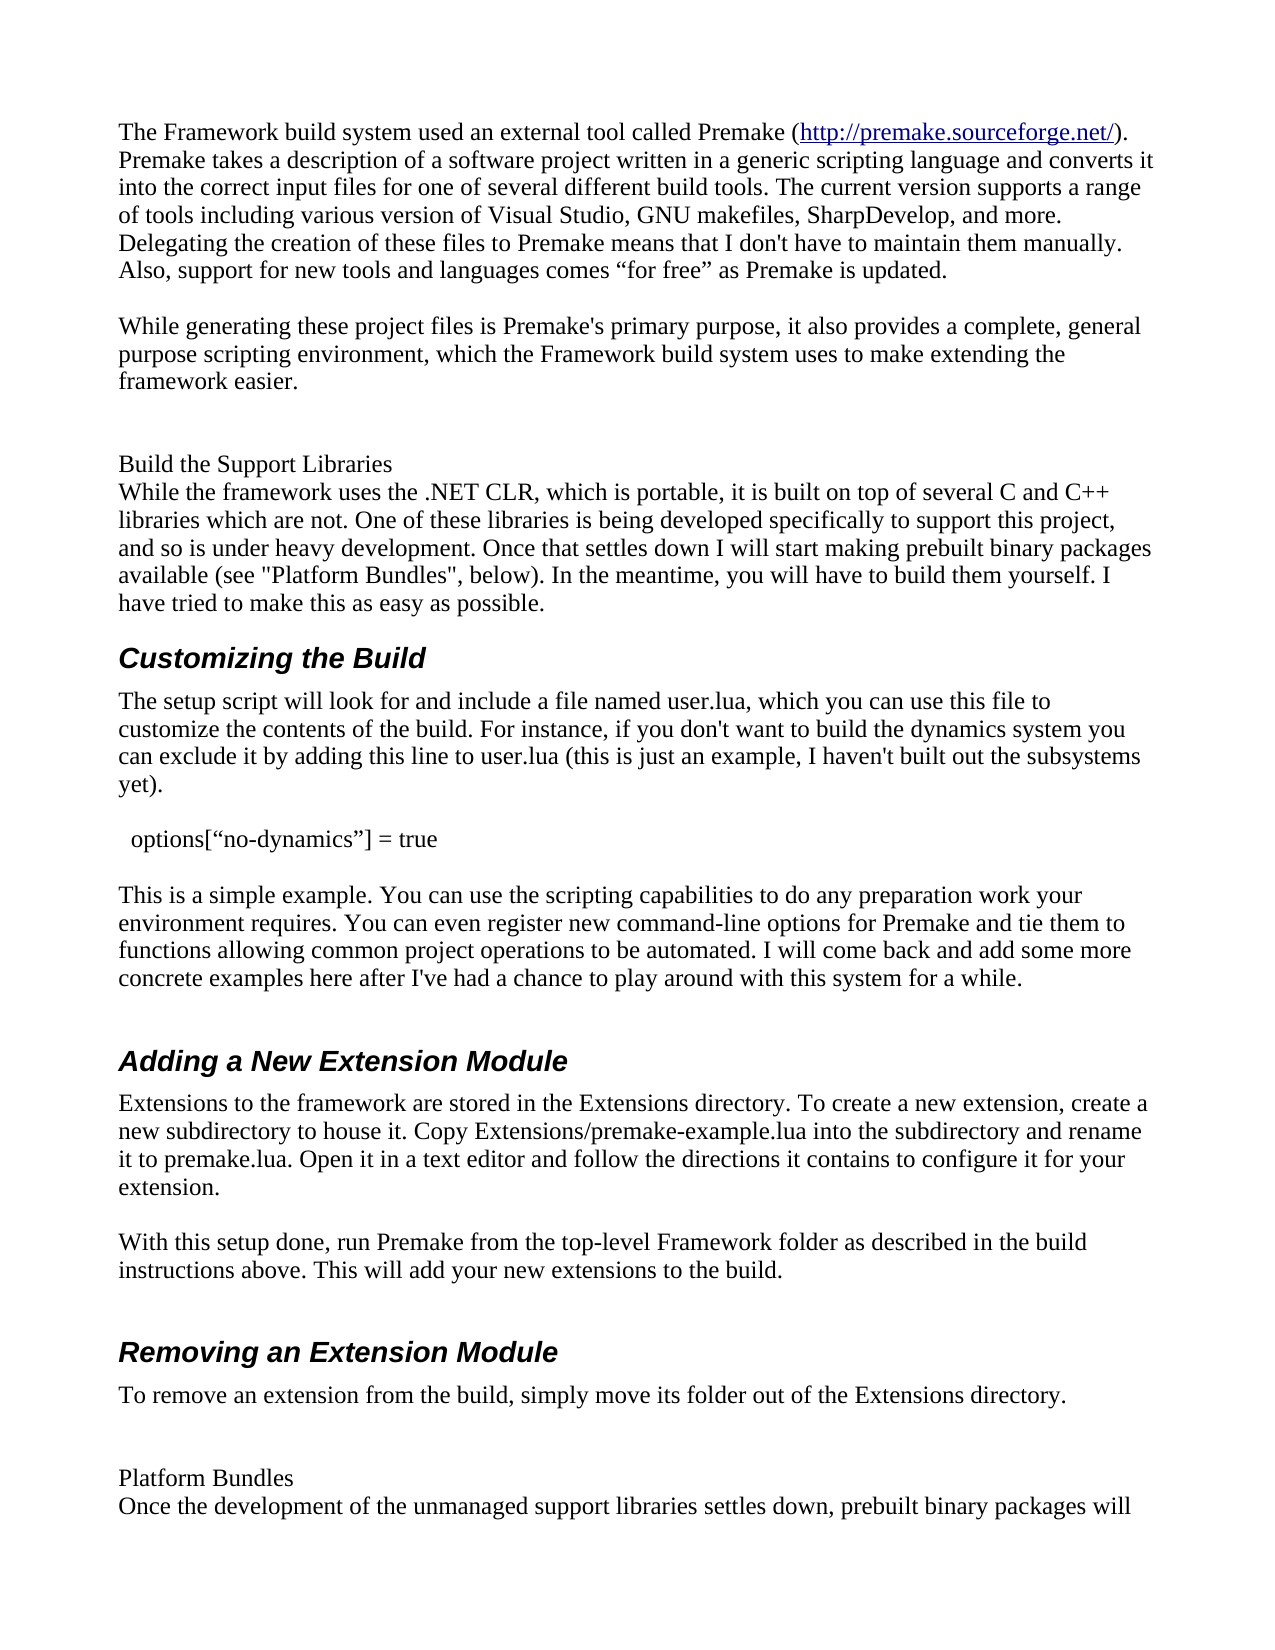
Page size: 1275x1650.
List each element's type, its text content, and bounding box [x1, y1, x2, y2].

text To remove an extension from the build, simply move its folder out of the Extensions directory. [118, 1381, 1157, 1409]
text This is a simple example. You can use the scripting capabilities to do any preparation work your environment requires. You can even register new command-line options for Premake and tie them to functions allowing common project operations to be automated. I will come back and add some more concrete examples here after I've had a chance to play around with this system for a while. [118, 881, 1157, 992]
text Once the development of the unmanaged support libraries settles down, prebuilt binary packages will [118, 1492, 1157, 1520]
subtitle Removing an Extension Module [118, 1336, 1157, 1369]
text With this setup done, run Premake from the top-level Framework folder as described in the build instructions above. This will add your new extensions to the build. [118, 1228, 1157, 1283]
text The setup script will look for and include a file named user.lua, which you can use this file to customize the contents of the build. For instance, if you don't want to build the dynamics system you can exclude it by adding this line to user.lua (this is just an example, I haven't built out the subsystems yet). [118, 687, 1157, 798]
text options[“no-dynamics”] = true [118, 826, 1157, 853]
text While the framework uses the .NET CLR, which is portable, it is built on top of several C and C++ libraries which are not. One of these libraries is being developed specifically to support this project, and so is under heavy development. Once that settles down I will start making prebuilt binary packages available (see "Platform Bundles", below). In the meantime, you will have to build them yourself. I have tried to make this as easy as possible. [118, 478, 1157, 617]
text Platform Bundles [118, 1464, 1157, 1492]
text The Framework build system used an external tool called Premake (http://premake.sourceforge.net/). Premake takes a description of a software project written in a generic scripting language and converts it into the correct input files for one of several different build tools. The current version supports a range of tools including various version of Visual Studio, GNU makefiles, SharpDevelop, and more. Delegating the creation of these files to Premake means that I don't have to maintain them manually. Also, support for new tools and languages comes “for free” as Premake is updated. [118, 118, 1157, 284]
text Extensions to the framework are stored in the Extensions directory. To create a new extension, create a new subdirectory to house it. Copy Extensions/premake-example.lua into the subdirectory and rename it to premake.lua. Open it in a text editor and follow the directions it contains to configure it for your extension. [118, 1089, 1157, 1200]
subtitle Customizing the Build [118, 642, 1157, 674]
text While generating these project files is Premake's primary purpose, it also provides a complete, general purpose scripting environment, which the Framework build system uses to make extending the framework easier. [118, 312, 1157, 395]
text Build the Support Libraries [118, 451, 1157, 478]
subtitle Adding a New Extension Module [118, 1044, 1157, 1077]
